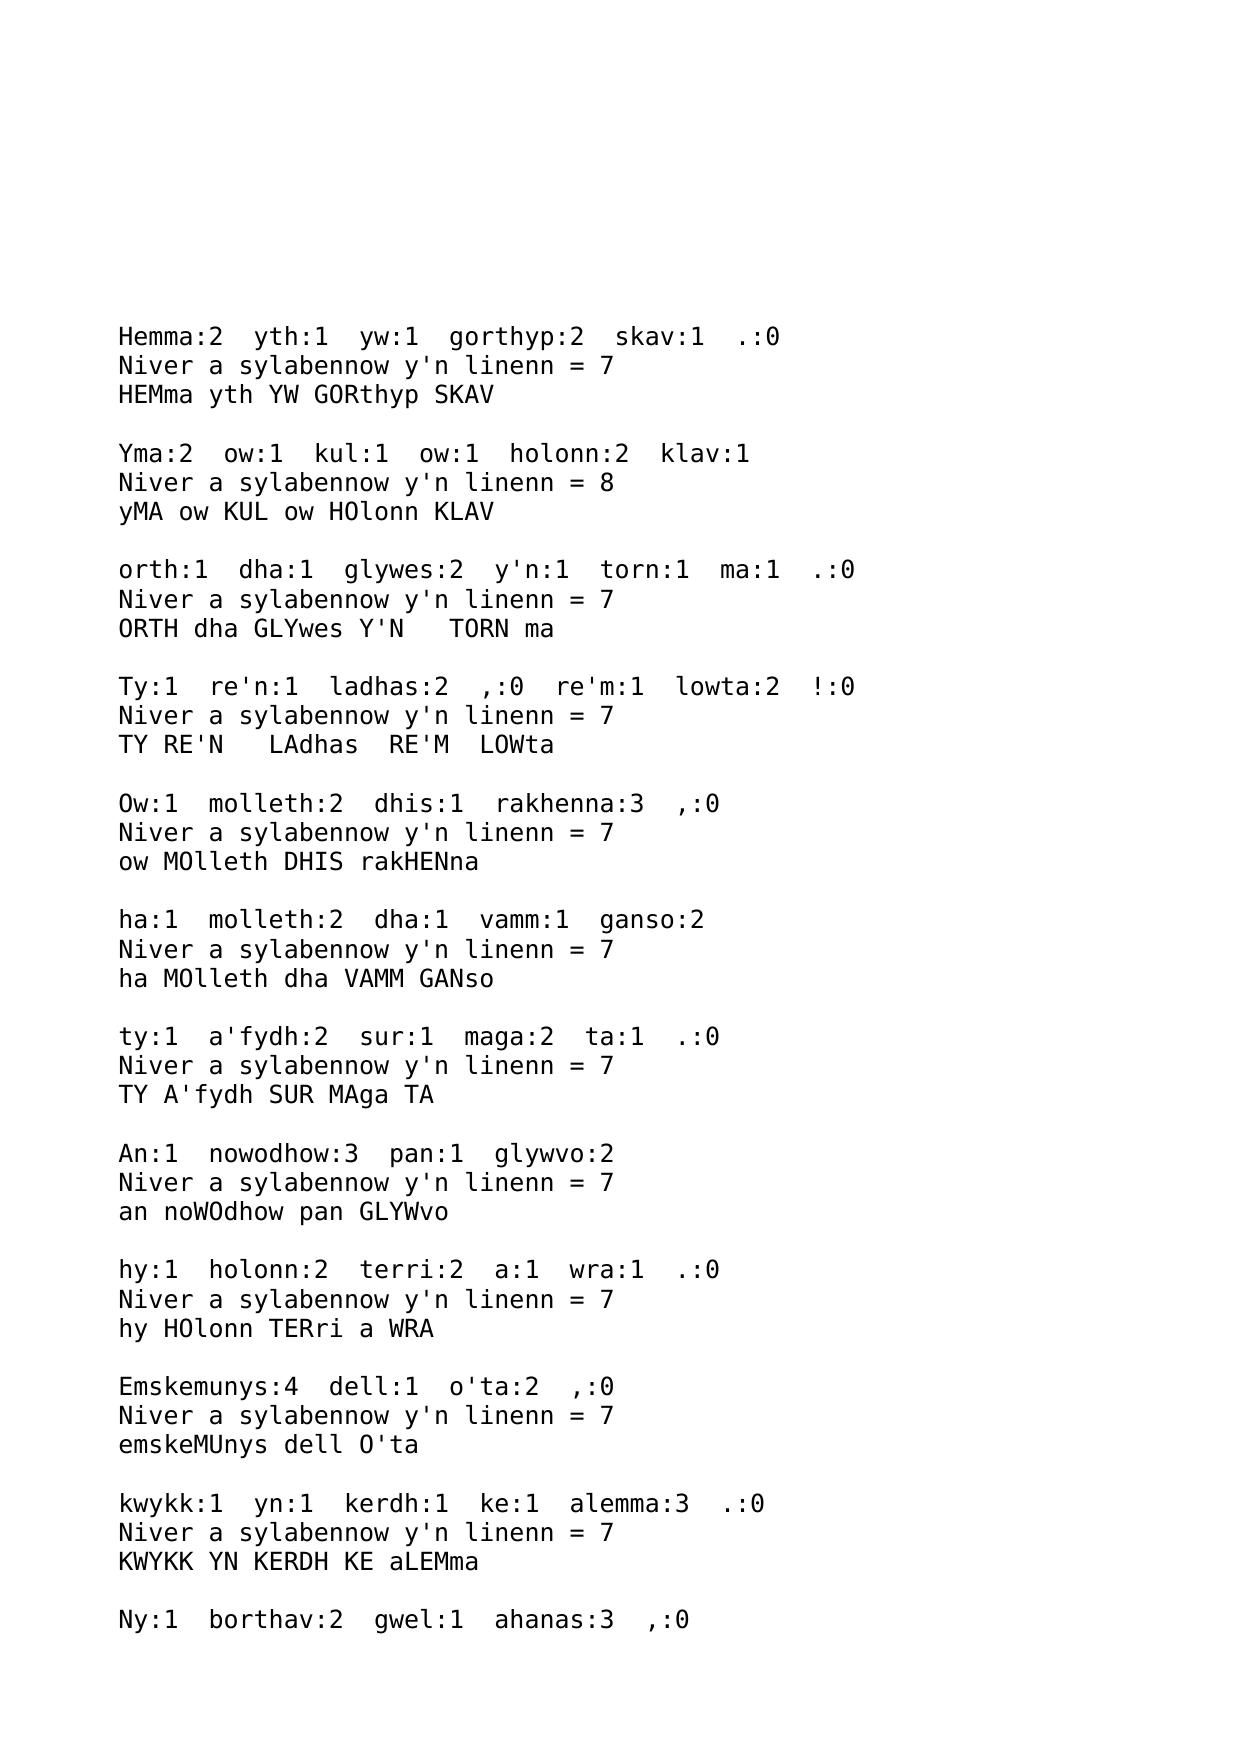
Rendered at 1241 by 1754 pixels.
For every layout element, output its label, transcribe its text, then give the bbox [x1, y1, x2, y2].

text Niver a sylabennow y'n linenn = 7 [118, 585, 1122, 614]
text Hemma:2 yth:1 yw:1 gorthyp:2 skav:1 .:0 [118, 322, 1122, 351]
text Niver a sylabennow y'n linenn = 8 [118, 468, 1122, 497]
text ha MOlleth dha VAMM GANso [118, 964, 1122, 993]
text KWYKK YN KERDH KE aLEMma [118, 1547, 1122, 1576]
text Niver a sylabennow y'n linenn = 7 [118, 701, 1122, 731]
text Niver a sylabennow y'n linenn = 7 [118, 1518, 1122, 1547]
text kwykk:1 yn:1 kerdh:1 ke:1 alemma:3 .:0 [118, 1489, 1122, 1518]
text ow MOlleth DHIS rakHENna [118, 847, 1122, 876]
text Niver a sylabennow y'n linenn = 7 [118, 1168, 1122, 1197]
text Niver a sylabennow y'n linenn = 7 [118, 1051, 1122, 1081]
text an noWOdhow pan GLYWvo [118, 1197, 1122, 1226]
text Niver a sylabennow y'n linenn = 7 [118, 351, 1122, 381]
text TY A'fydh SUR MAga TA [118, 1081, 1122, 1110]
text Niver a sylabennow y'n linenn = 7 [118, 818, 1122, 847]
text Niver a sylabennow y'n linenn = 7 [118, 1401, 1122, 1431]
text ORTH dha GLYwes Y'N TORN ma [118, 614, 1122, 643]
text Niver a sylabennow y'n linenn = 7 [118, 1285, 1122, 1314]
text orth:1 dha:1 glywes:2 y'n:1 torn:1 ma:1 .:0 [118, 556, 1122, 585]
text An:1 nowodhow:3 pan:1 glywvo:2 [118, 1139, 1122, 1168]
text Emskemunys:4 dell:1 o'ta:2 ,:0 [118, 1372, 1122, 1401]
text Niver a sylabennow y'n linenn = 7 [118, 935, 1122, 964]
text emskeMUnys dell O'ta [118, 1431, 1122, 1460]
text HEMma yth YW GORthyp SKAV [118, 381, 1122, 410]
text ha:1 molleth:2 dha:1 vamm:1 ganso:2 [118, 906, 1122, 935]
text Ow:1 molleth:2 dhis:1 rakhenna:3 ,:0 [118, 789, 1122, 818]
text TY RE'N LAdhas RE'M LOWta [118, 731, 1122, 760]
text hy:1 holonn:2 terri:2 a:1 wra:1 .:0 [118, 1256, 1122, 1285]
text Ny:1 borthav:2 gwel:1 ahanas:3 ,:0 [118, 1606, 1122, 1635]
text hy HOlonn TERri a WRA [118, 1314, 1122, 1343]
text yMA ow KUL ow HOlonn KLAV [118, 497, 1122, 526]
text Ty:1 re'n:1 ladhas:2 ,:0 re'm:1 lowta:2 !:0 [118, 672, 1122, 701]
text Yma:2 ow:1 kul:1 ow:1 holonn:2 klav:1 [118, 439, 1122, 468]
text ty:1 a'fydh:2 sur:1 maga:2 ta:1 .:0 [118, 1022, 1122, 1051]
